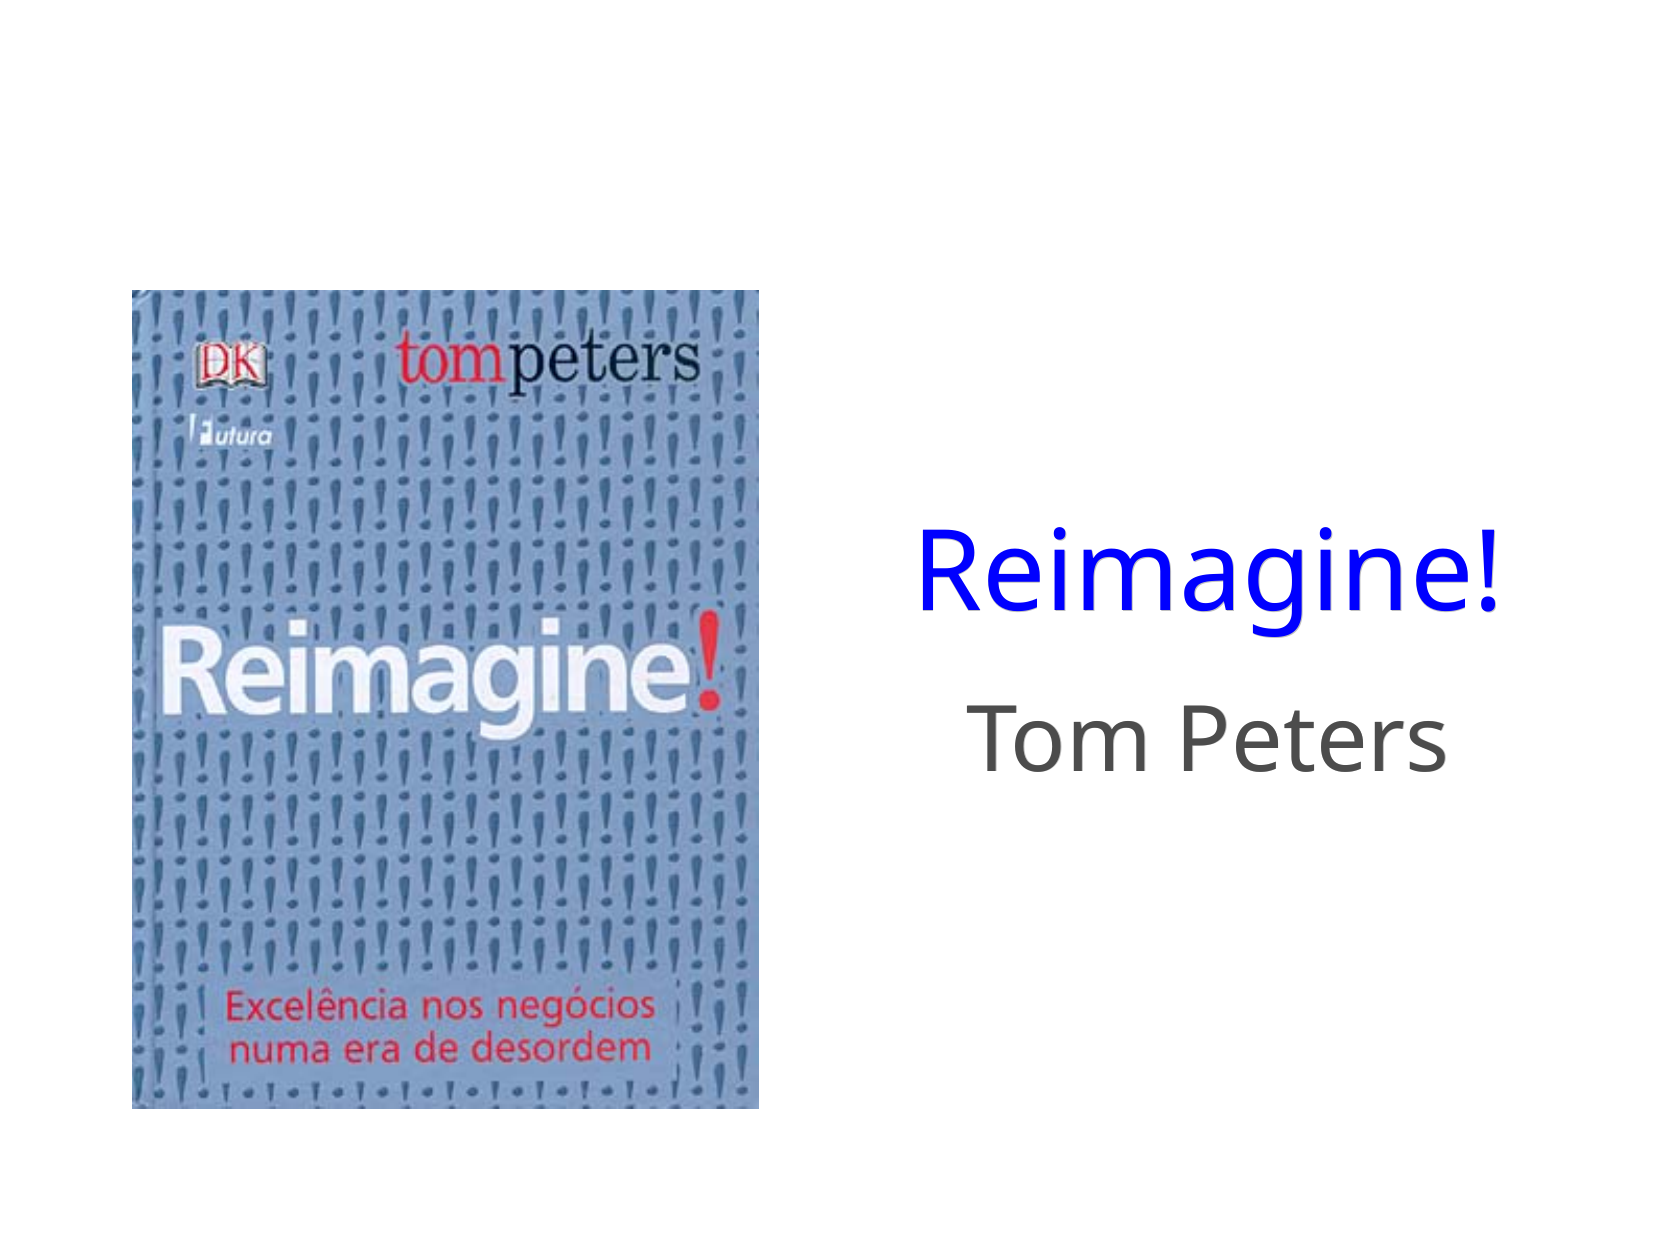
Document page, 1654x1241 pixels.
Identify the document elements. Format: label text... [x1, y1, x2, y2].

picture [132, 290, 759, 1109]
list Reimagine! Tom Peters [845, 290, 1572, 1109]
